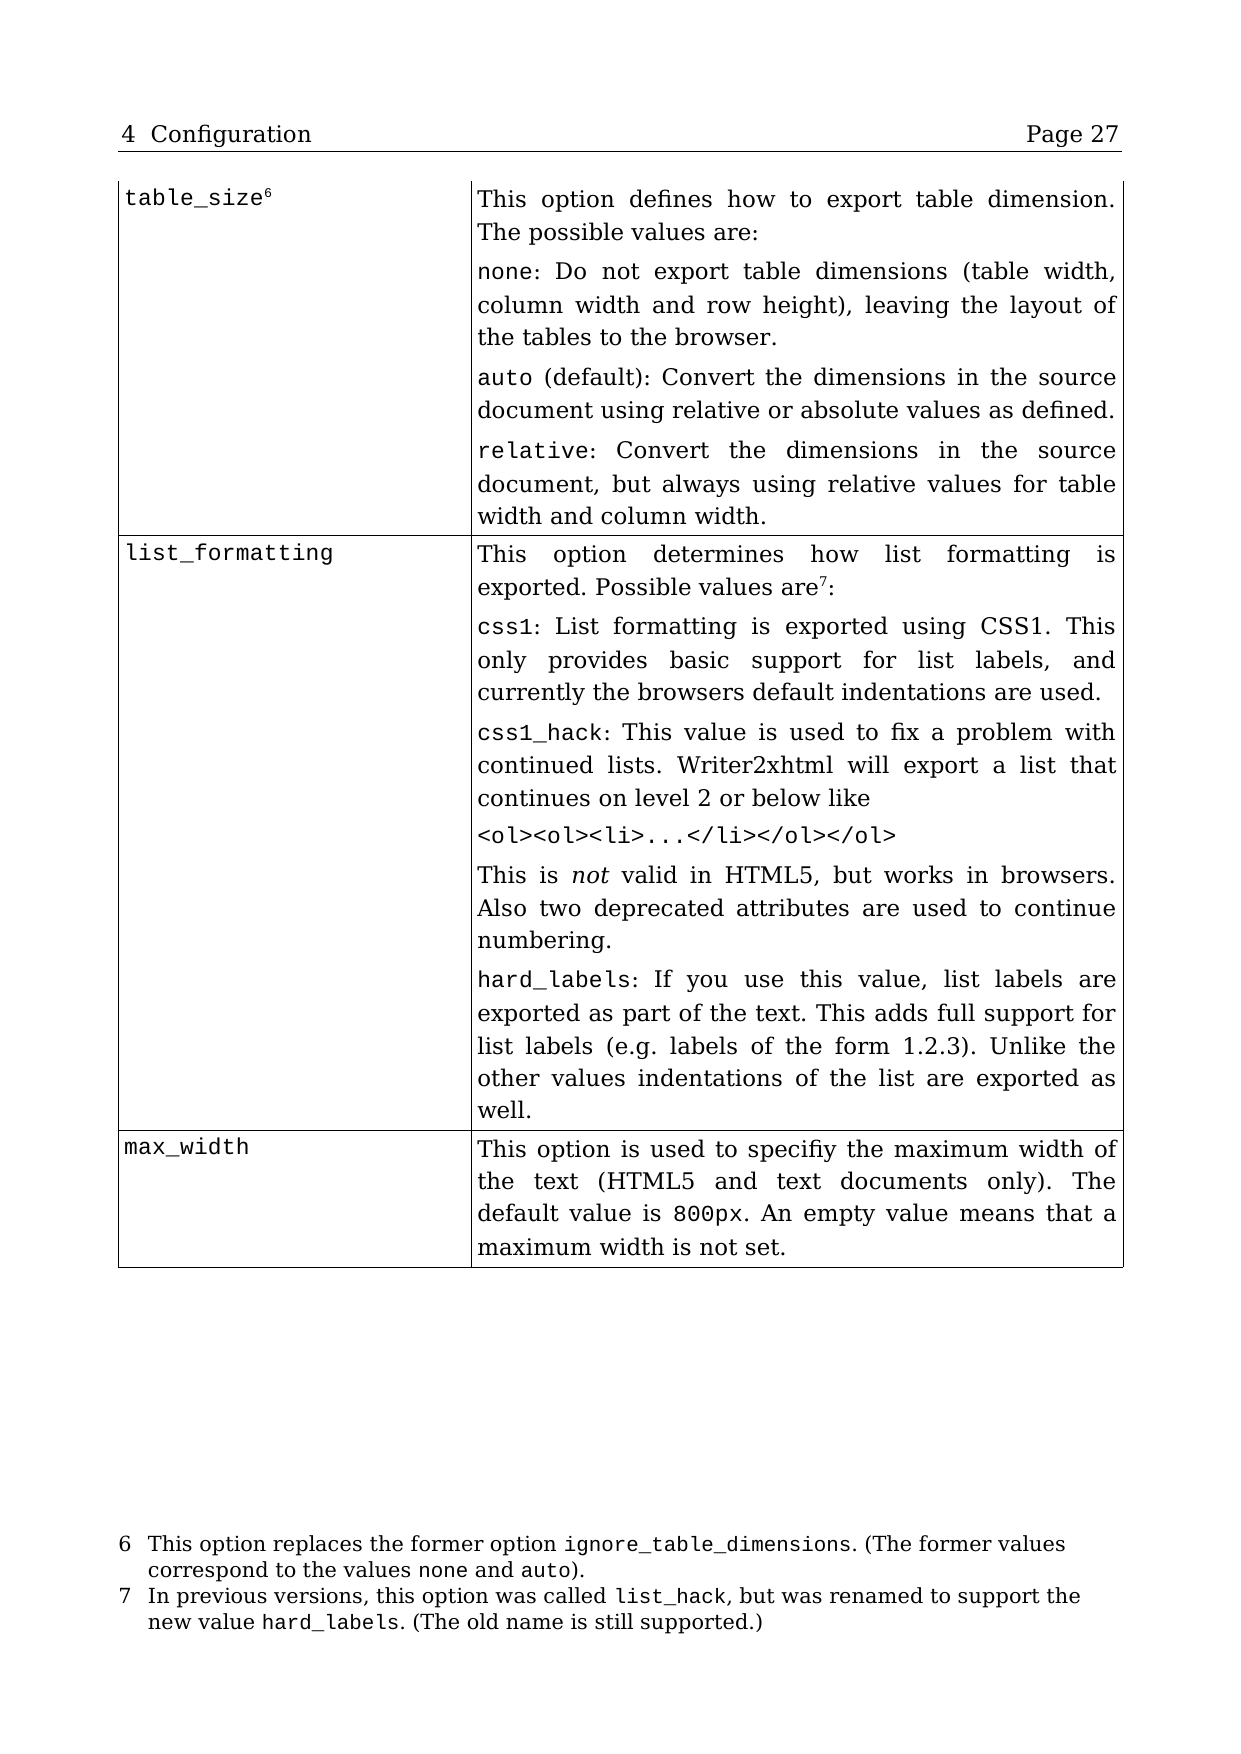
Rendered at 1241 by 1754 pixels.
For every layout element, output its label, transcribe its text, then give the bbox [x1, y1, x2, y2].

table_cell This option defines how to export table dimension. The possible values are: none: Do not export table dimensions (table width, column width and row height), leaving the layout of the tables to the browser. auto (default): Convert the dimensions in the source document using relative or absolute values as defined. relative: Convert the dimensions in the source document, but always using relative values for table width and column width. [472, 181, 1123, 535]
table_cell list_formatting [119, 536, 471, 1130]
table_cell max_width [119, 1131, 471, 1267]
table_cell table_size [119, 181, 471, 535]
table_cell This option is used to specifiy the maximum width of the text (HTML5 and text documents only). The default value is 800px. An empty value means that a maximum width is not set. [472, 1131, 1123, 1267]
table_cell This option determines how list formatting is exported. Possible values are: css1: List formatting is exported using CSS1. This only provides basic support for list labels, and currently the browsers default indentations are used. css1_hack: This value is used to fix a problem with continued lists. Writer2xhtml will export a list that continues on level 2 or below like <ol><ol><li>...</li></ol></ol> This is not valid in HTML5, but works in browsers. Also two deprecated attributes are used to continue numbering. hard_labels: If you use this value, list labels are exported as part of the text. This adds full support for list labels (e.g. labels of the form 1.2.3). Unlike the other values indentations of the list are exported as well. [472, 536, 1123, 1130]
